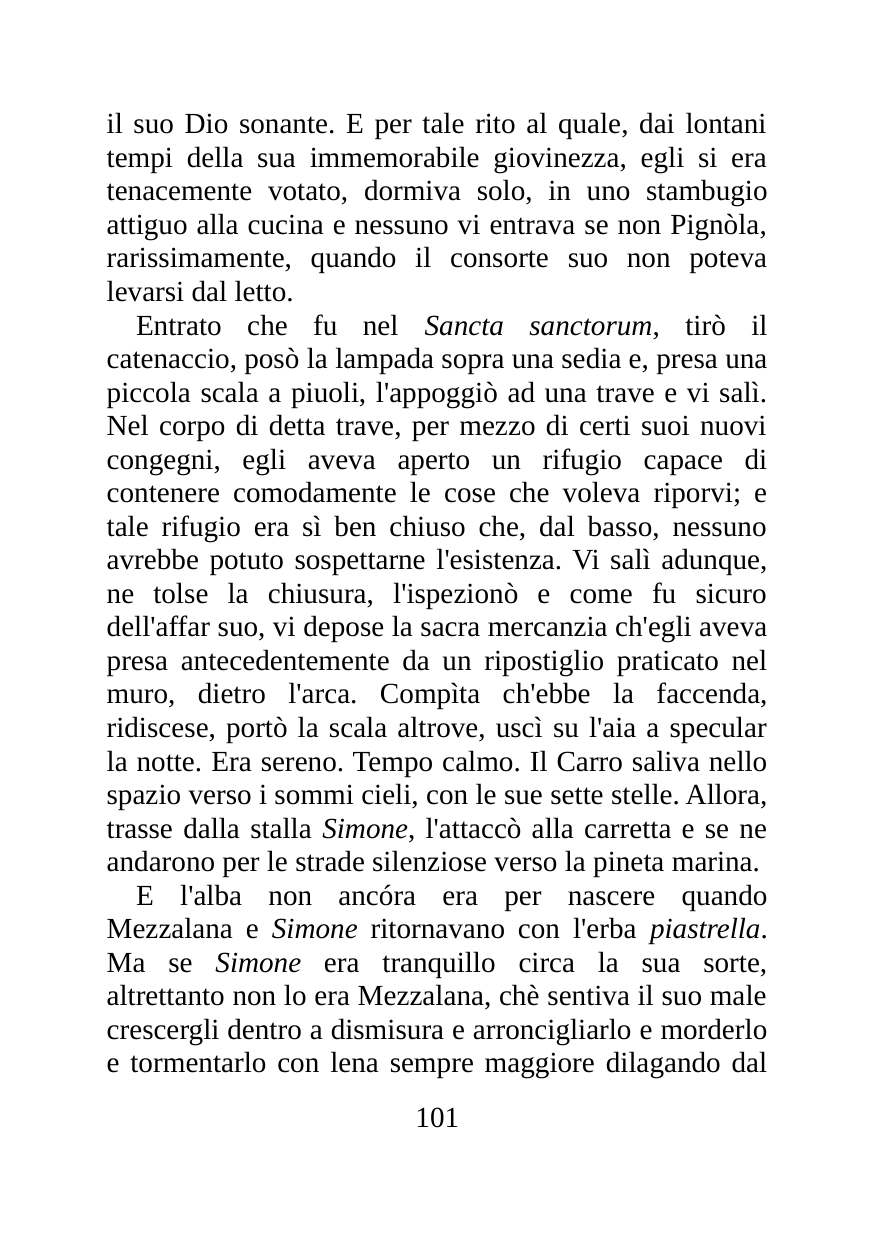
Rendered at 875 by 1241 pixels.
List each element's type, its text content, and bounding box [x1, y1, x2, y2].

text Entrato che fu nel Sancta sanctorum, tirò il catenaccio, posò la lampada sopra una sedia e, presa una piccola scala a piuoli, l'appoggiò ad una trave e vi salì. Nel corpo di detta trave, per mezzo di certi suoi nuovi congegni, egli aveva aperto un rifugio capace di contenere comodamente le cose che voleva riporvi; e tale rifugio era sì ben chiuso che, dal basso, nessuno avrebbe potuto sospettarne l'esistenza. Vi salì adunque, ne tolse la chiusura, l'ispezionò e come fu sicuro dell'affar suo, vi depose la sacra mercanzia ch'egli aveva presa antecedentemente da un ripostiglio praticato nel muro, dietro l'arca. Compìta ch'ebbe la faccenda, ridiscese, portò la scala altrove, uscì su l'aia a specular la notte. Era sereno. Tempo calmo. Il Carro saliva nello spazio verso i sommi cieli, con le sue sette stelle. Allora, trasse dalla stalla Simone, l'attaccò alla carretta e se ne andarono per le strade silenziose verso la pineta marina. [106, 308, 768, 878]
text il suo Dio sonante. E per tale rito al quale, dai lontani tempi della sua immemorabile giovinezza, egli si era tenacemente votato, dormiva solo, in uno stambugio attiguo alla cucina e nessuno vi entrava se non Pignòla, rarissimamente, quando il consorte suo non poteva levarsi dal letto. [106, 106, 768, 308]
text E l'alba non ancóra era per nascere quando Mezzalana e Simone ritornavano con l'erba piastrella. Ma se Simone era tranquillo circa la sua sorte, altrettanto non lo era Mezzalana, chè sentiva il suo male crescergli dentro a dismisura e arroncigliarlo e morderlo e tormentarlo con lena sempre maggiore dilagando dal [106, 878, 768, 1079]
